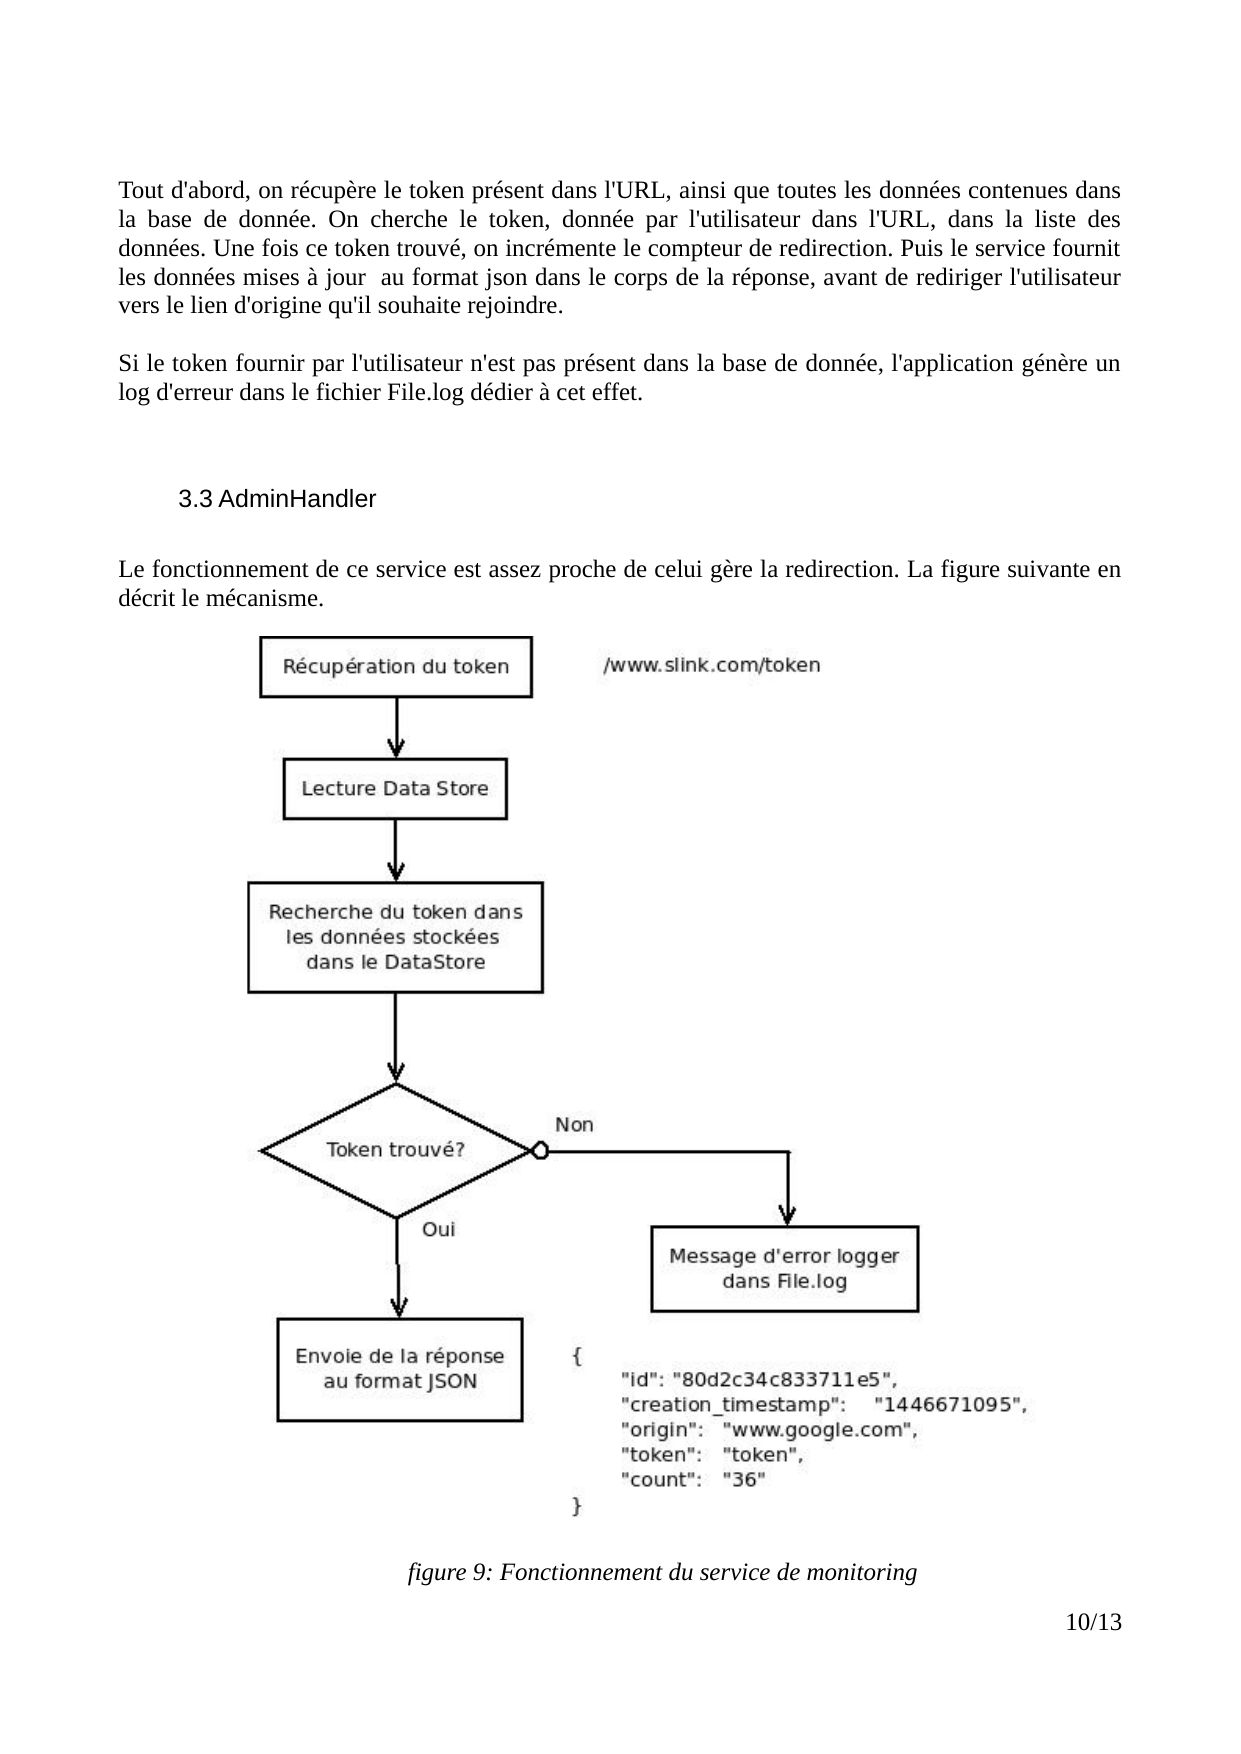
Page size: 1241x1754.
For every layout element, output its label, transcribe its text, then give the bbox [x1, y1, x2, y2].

text Tout d'abord, on récupère le token présent dans l'URL, ainsi que toutes les données contenues dans la base de donnée. On cherche le token, donnée par l'utilisateur dans l'URL, dans la liste des données. Une fois ce token trouvé, on incrémente le compteur de redirection. Puis le service fournit les données mises à jour au format json dans le corps de la réponse, avant de rediriger l'utilisateur vers le lien d'origine qu'il souhaite rejoindre. [118, 176, 1122, 319]
text Si le token fournir par l'utilisateur n'est pas présent dans la base de donnée, l'application génère un log d'erreur dans le fichier File.log dédier à cet effet. [118, 348, 1122, 406]
subtitle 3.3 AdminHandler [118, 484, 1122, 513]
picture [247, 636, 1081, 1518]
text Le fonctionnement de ce service est assez proche de celui gère la redirection. La figure suivante en décrit le mécanisme. [118, 554, 1122, 611]
text figure 9: Fonctionnement du service de monitoring [247, 1557, 1080, 1586]
